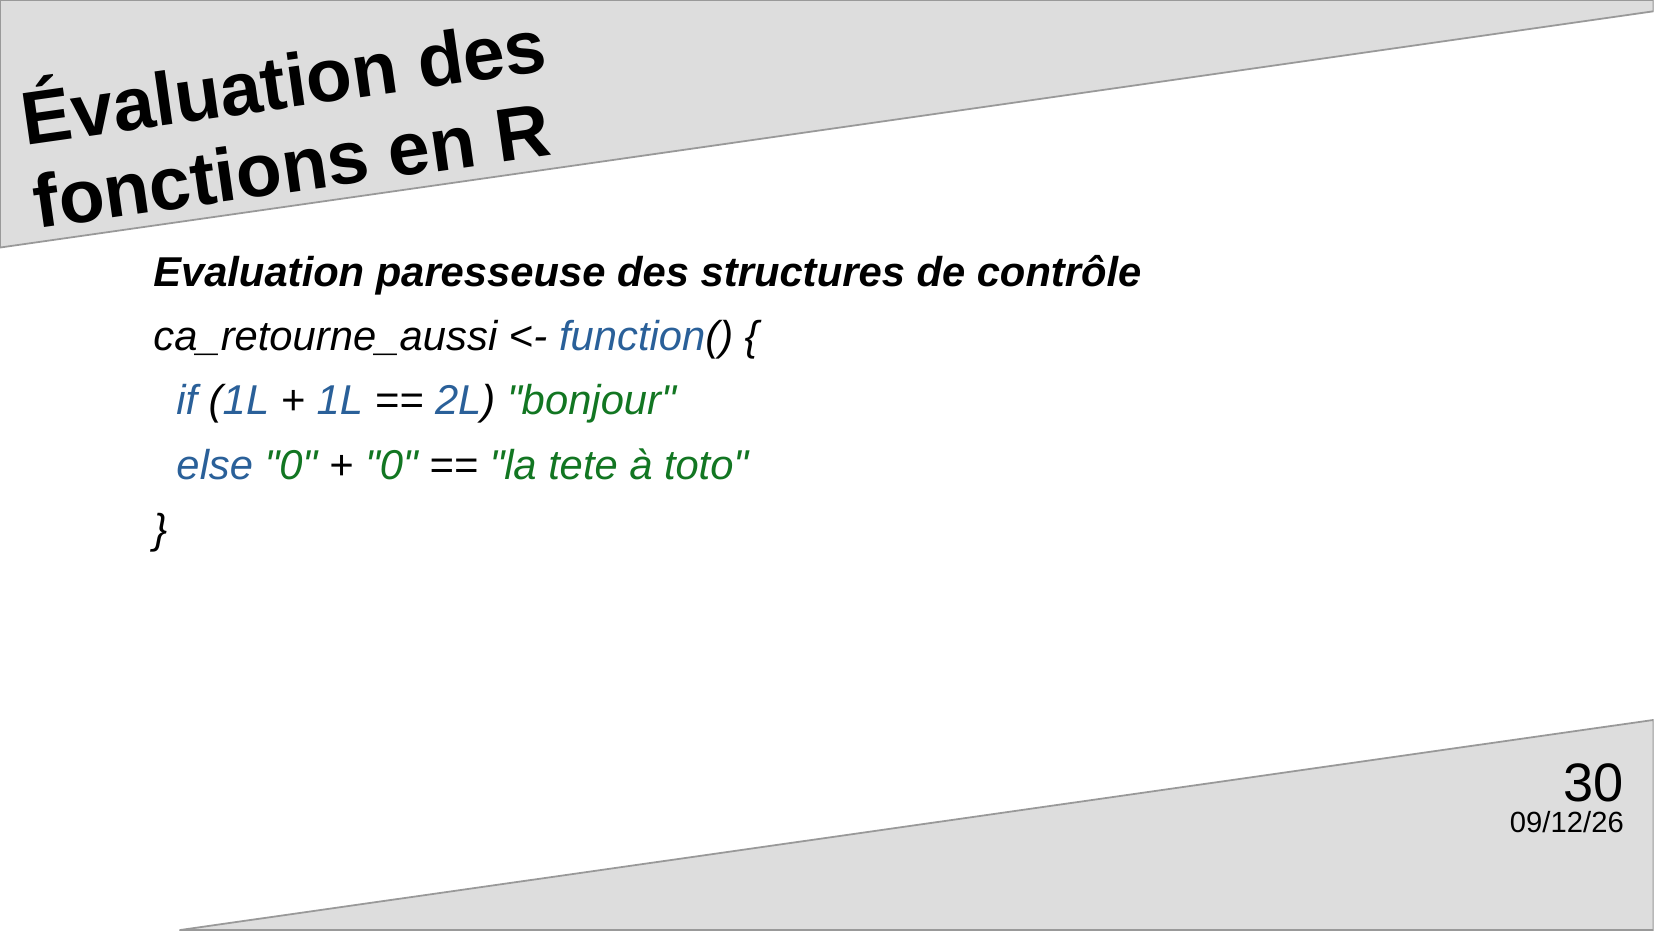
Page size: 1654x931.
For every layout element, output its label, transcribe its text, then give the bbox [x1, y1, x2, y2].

title Évaluation des fonctions en R [16, 0, 1502, 245]
list Evaluation paresseuse des structures de contrôle ca_retourne_aussi <- function() { if (1L + 1L == 2L) "bonjour" else "0" + "0" == "la tete à toto" } [82, 248, 1565, 827]
